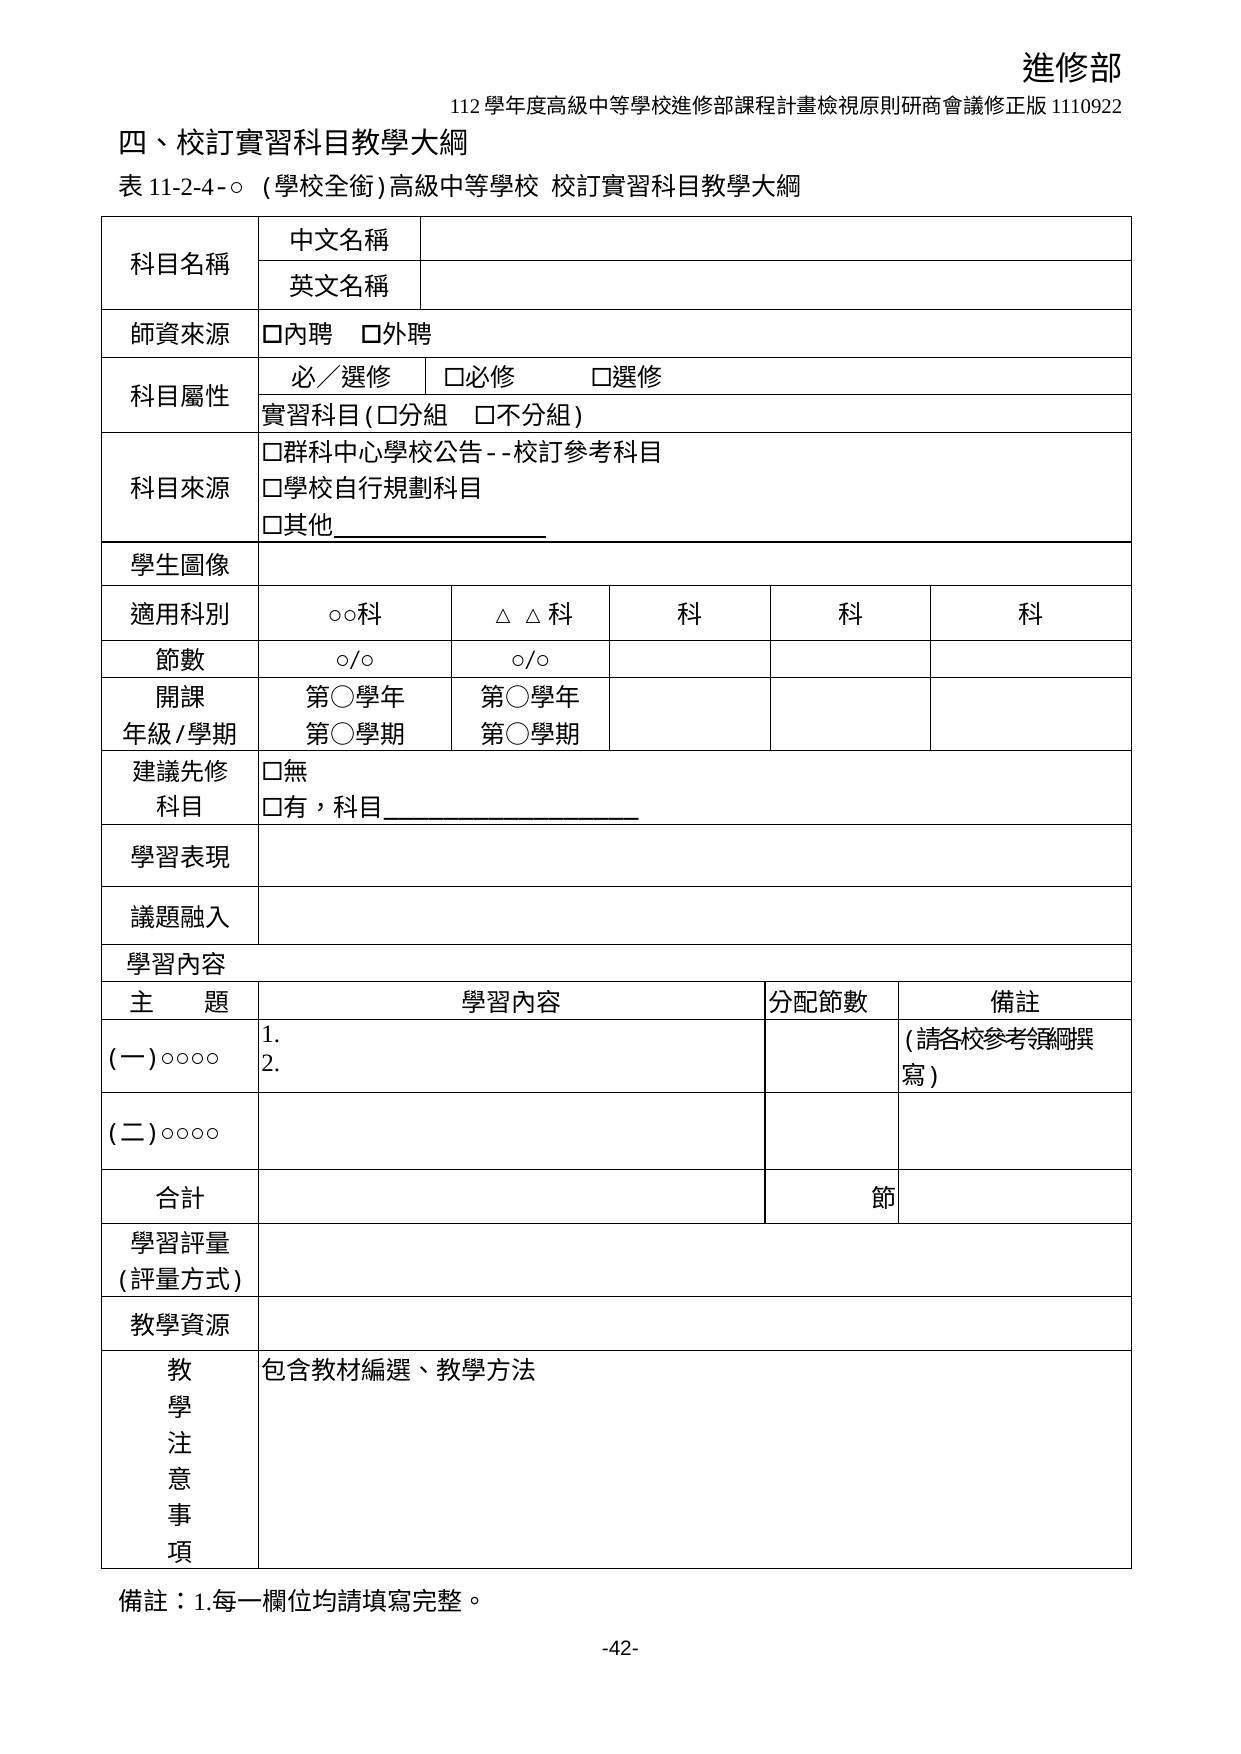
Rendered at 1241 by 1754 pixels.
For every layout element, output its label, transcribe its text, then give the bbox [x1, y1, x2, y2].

table_cell 教學資源 [102, 1297, 258, 1350]
table_cell [259, 1297, 1131, 1350]
table_cell [259, 825, 1131, 886]
table_cell [1132, 1296, 1138, 1350]
table_header [421, 217, 1131, 260]
table_cell 科 [771, 586, 930, 639]
table_cell [766, 1093, 898, 1169]
table_cell 適用科別 [102, 586, 258, 639]
table_cell [1132, 1092, 1138, 1169]
table_cell [259, 1093, 764, 1169]
table_cell 學習內容 [102, 945, 1131, 981]
table_cell [1132, 394, 1138, 432]
table_cell [1132, 1019, 1138, 1092]
table_cell 群科中心學校公告--校訂參考科目 學校自行規劃科目 其他 [259, 433, 1131, 541]
table_header 科目名稱 [102, 217, 258, 308]
table_cell 1. 2. [259, 1020, 764, 1092]
table_cell (請各校參考領綱撰寫) [899, 1020, 1131, 1092]
table_cell 實習科目(分組 不分組) [259, 395, 1131, 432]
table_cell 科目屬性 [102, 358, 258, 432]
table_cell 議題融入 [102, 887, 258, 944]
table_cell 學習評量 (評量方式) [102, 1224, 258, 1296]
table_cell [1132, 432, 1138, 541]
table_cell [766, 1020, 898, 1092]
table_cell 內聘 外聘 [259, 310, 1131, 357]
table_cell [771, 641, 930, 677]
table_cell △△科 [452, 586, 609, 639]
table_cell 節數 [102, 641, 258, 677]
table_cell [1132, 357, 1138, 394]
table_cell [1132, 824, 1138, 886]
table_cell 學習表現 [102, 825, 258, 886]
table_cell 備註 [899, 982, 1131, 1018]
table_cell 無 有，科目_________________ [259, 751, 1131, 824]
table_cell 第○學年 第○學期 [452, 678, 609, 750]
table_cell [1132, 309, 1138, 357]
table_cell [421, 261, 1131, 308]
table_cell [899, 1093, 1131, 1169]
table_cell 包含教材編選、教學方法 [259, 1351, 1131, 1568]
table_cell [1132, 677, 1138, 750]
table_cell [1132, 1169, 1138, 1223]
table_cell 英文名稱 [259, 261, 420, 308]
table_cell 開課 年級/學期 [102, 678, 258, 750]
table_cell [1132, 541, 1138, 585]
table_cell (二)○○○○ [102, 1093, 258, 1169]
table_cell [1132, 981, 1138, 1018]
table_cell [259, 887, 1131, 944]
table_cell [899, 1170, 1131, 1223]
table_cell [1132, 944, 1138, 981]
table_cell [610, 678, 770, 750]
table_cell [1132, 750, 1138, 824]
table_cell [610, 641, 770, 677]
table_cell [1132, 1350, 1138, 1568]
table_cell (一)○○○○ [102, 1020, 258, 1092]
table_cell [931, 678, 1131, 750]
table_cell 教 學 注 意 事 項 [102, 1351, 258, 1568]
table_cell ○○科 [259, 586, 451, 639]
table_cell 節 [766, 1170, 898, 1223]
table_cell [931, 641, 1131, 677]
table_cell 主 題 [102, 982, 258, 1018]
table_cell [259, 1224, 1131, 1296]
table_cell [1132, 585, 1138, 639]
table_cell [771, 678, 930, 750]
table_cell ○/○ [259, 641, 451, 677]
table_header [1132, 216, 1138, 260]
table_cell 必修 選修 [426, 358, 1131, 394]
table_cell 科目來源 [102, 433, 258, 541]
table_cell 學習內容 [259, 982, 764, 1018]
table_cell ○/○ [452, 641, 609, 677]
table_cell [1132, 640, 1138, 677]
text 表11-2-4-○ (學校全銜)高級中等學校 校訂實習科目教學大綱 [118, 162, 1122, 204]
table_cell [1132, 260, 1138, 308]
table_cell 師資來源 [102, 310, 258, 357]
table_cell 科 [610, 586, 770, 639]
table_cell 學生圖像 [102, 543, 258, 585]
table_cell 分配節數 [766, 982, 898, 1018]
text 備註：1.每一欄位均請填寫完整。 [118, 1582, 1122, 1618]
table_cell [1132, 1223, 1138, 1296]
table_cell 第○學年 第○學期 [259, 678, 451, 750]
table_header 中文名稱 [259, 217, 420, 260]
table_cell 科 [931, 586, 1131, 639]
table_cell 建議先修 科目 [102, 751, 258, 824]
table_cell 合計 [102, 1170, 258, 1223]
table_cell [259, 1170, 764, 1223]
table_cell 必／選修 [259, 358, 425, 394]
table_cell [1132, 886, 1138, 944]
table_cell [259, 543, 1131, 585]
text 四、校訂實習科目教學大綱 [118, 120, 1122, 162]
